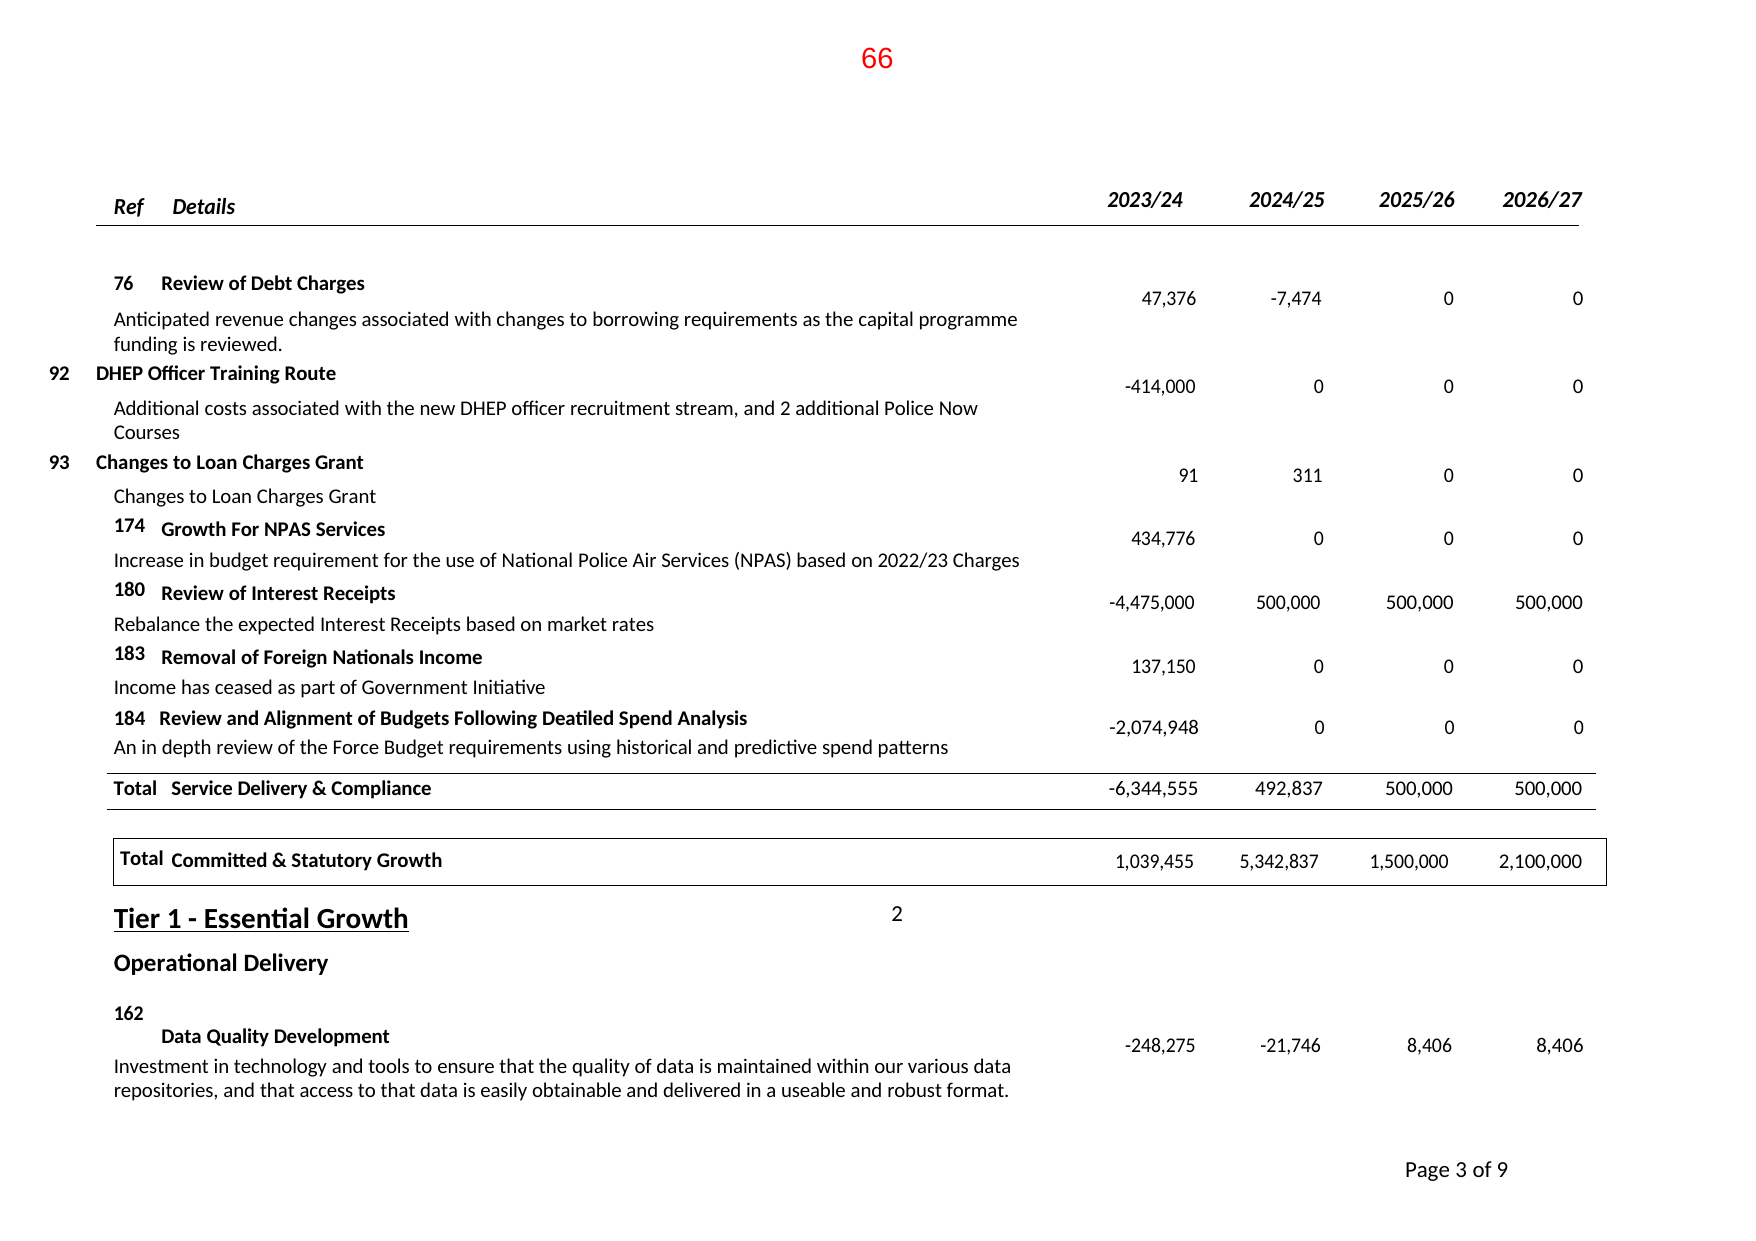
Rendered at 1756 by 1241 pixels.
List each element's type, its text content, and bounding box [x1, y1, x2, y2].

text 76 Review of Debt Charges [113, 270, 367, 295]
table_cell 492,837 [1227, 774, 1354, 808]
text Removal of Foreign Nationals Income [161, 644, 485, 669]
text 500,000 [1515, 592, 1620, 614]
text -248,275 -21,746 8,406 [1125, 1034, 1454, 1056]
table_cell 500,000 [1355, 774, 1484, 808]
text -4,475,000 500,000 500,000 [1109, 592, 1454, 614]
text Review of Interest Receipts [161, 581, 398, 606]
text Increase in budget requirement for the use of National Police Air Services (NPAS) based on 2022/23 Charges [113, 550, 1620, 571]
text 91 311 0 0 [1178, 465, 1620, 487]
table_cell An in depth review of the Force Budget requirements using historical and predictive spend patterns [107, 739, 1031, 773]
text funding is reviewed. [113, 331, 1620, 356]
text Investment in technology and tools to ensure that the quality of data is maintained within our various data [113, 1056, 1620, 1077]
table_cell [1031, 739, 1227, 773]
text Total Committed & Statutory Growth 1,039,455 5,342,837 1,500,000 2,100,000 [120, 846, 1606, 873]
text 183 [113, 640, 145, 665]
text 174 [113, 512, 145, 537]
text Additional costs associated with the new DHEP officer recruitment stream, and 2 additional Police Now [113, 398, 1620, 419]
text Anticipated revenue changes associated with changes to borrowing requirements as the capital programme [113, 310, 1620, 331]
table_header 0 [1227, 709, 1354, 739]
table_header 184 Review and Alignment of Budgets Following Deatiled Spend Analysis [107, 709, 1031, 739]
table_cell [1484, 739, 1596, 773]
table_header 0 [1484, 709, 1596, 739]
text Growth For NPAS Services [161, 516, 387, 542]
table_cell -6,344,555 [1031, 774, 1227, 808]
list Changes to Loan Charges Grant [48, 449, 430, 474]
text 162 [113, 1000, 145, 1026]
text Tier 1 - Essential Growth 2 [113, 899, 1620, 936]
table_cell [1355, 739, 1484, 773]
table_cell 500,000 [1484, 774, 1596, 808]
text 8,406 [1536, 1034, 1620, 1056]
table_cell [1227, 739, 1354, 773]
text repositories, and that access to that data is easily obtainable and delivered in a useable and robust format. [113, 1077, 1620, 1103]
text 47,376 -7,474 0 0 [1142, 288, 1620, 310]
table_header -2,074,948 [1031, 709, 1227, 739]
list DHEP Officer Training Route [48, 361, 403, 386]
text Ref Details 2023/24 2024/25 2025/26 2026/27 [113, 186, 1620, 220]
text Operational Delivery [113, 947, 1620, 978]
text Courses [113, 419, 1620, 445]
text Page 3 of 9 [96, 1155, 1508, 1183]
table_cell Total Service Delivery & Compliance [107, 774, 1031, 808]
text Income has ceased as part of Government Initiative [113, 678, 1620, 699]
text Changes to Loan Charges Grant [113, 487, 1620, 508]
table_header 0 [1355, 709, 1484, 739]
text 137,150 0 0 0 [1131, 656, 1620, 678]
text Data Quality Development [161, 1023, 392, 1048]
text 180 [113, 576, 145, 601]
text -414,000 0 0 0 [1125, 376, 1620, 398]
text 434,776 0 0 0 [1131, 528, 1620, 550]
text Rebalance the expected Interest Receipts based on market rates [113, 614, 1620, 635]
